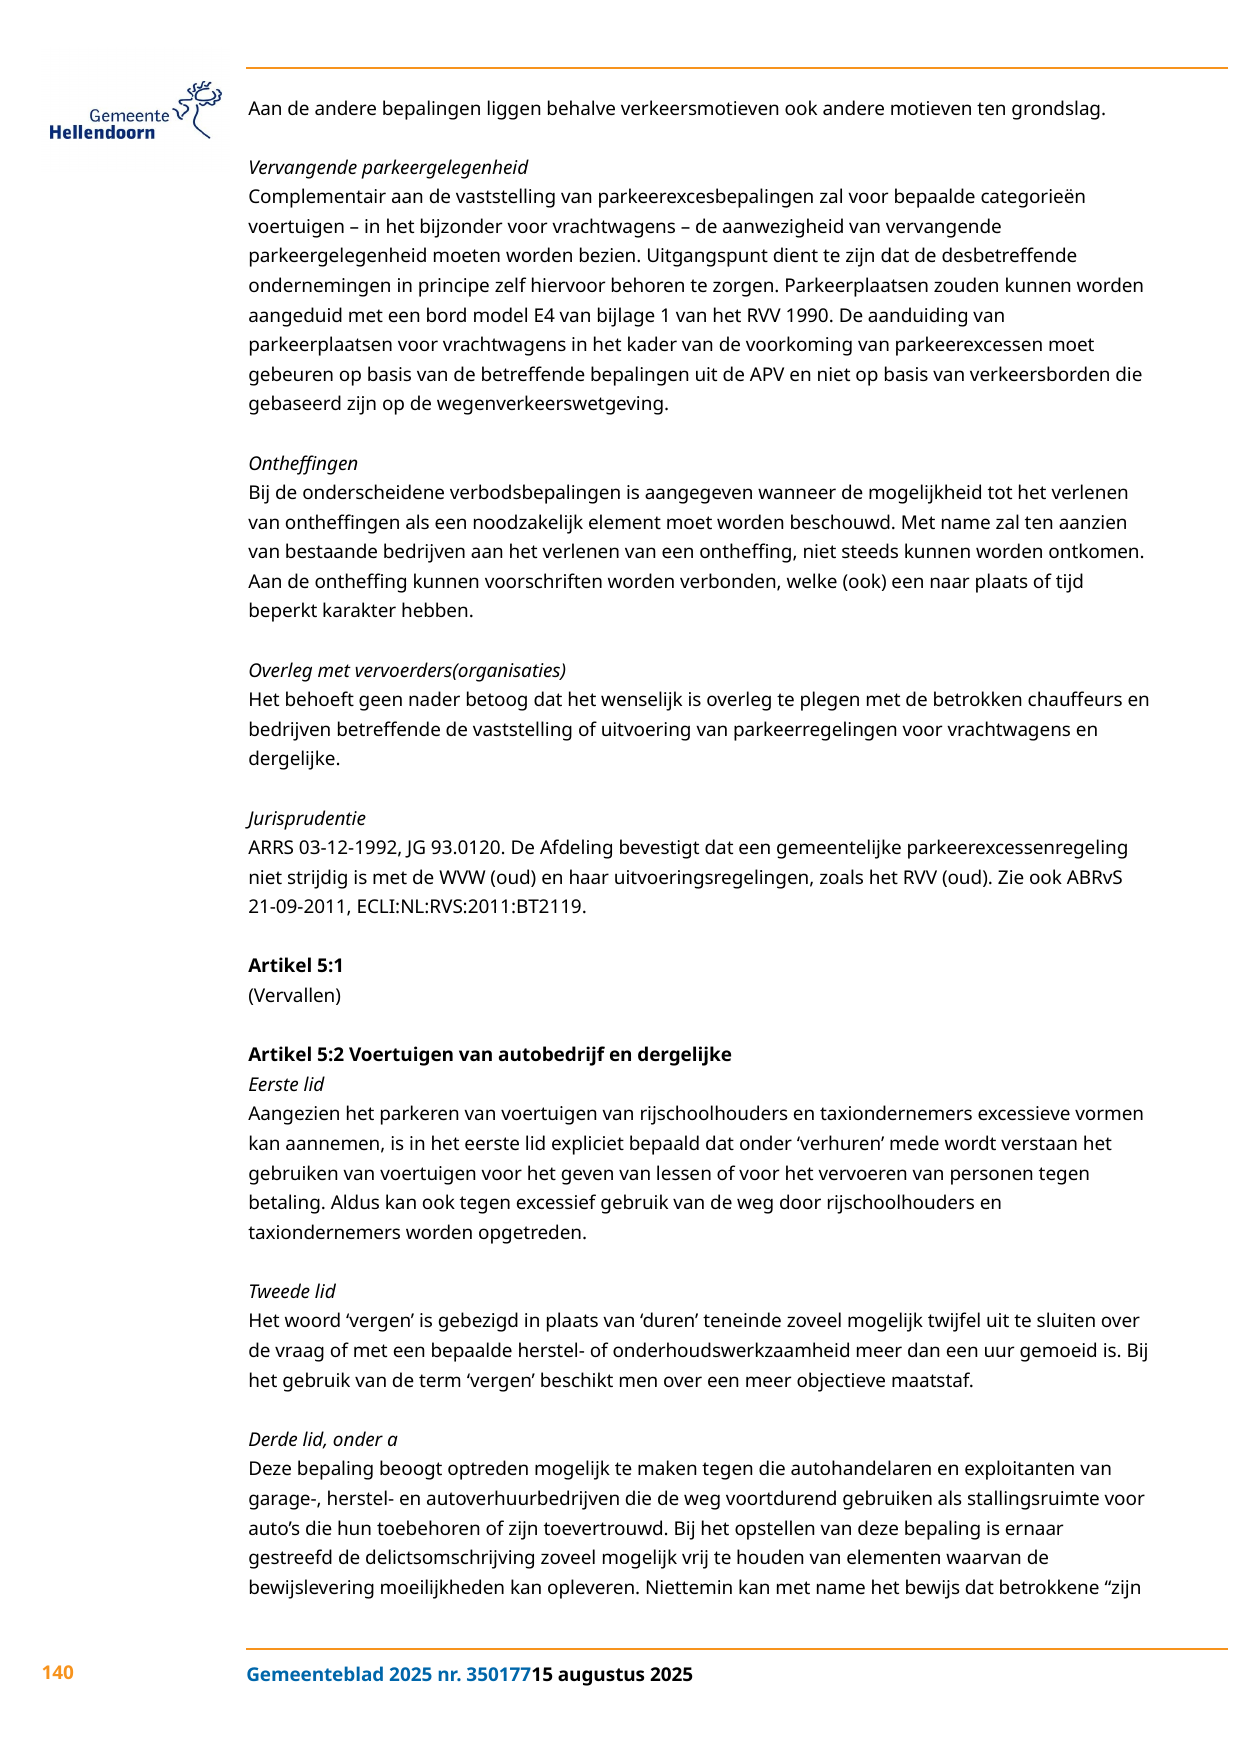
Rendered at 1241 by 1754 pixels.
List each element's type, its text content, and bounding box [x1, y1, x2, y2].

text Ontheffingen [248, 450, 1152, 476]
picture [41, 47, 231, 172]
text Vervangende parkeergelegenheid [248, 154, 1152, 180]
text (Vervallen) [248, 982, 1152, 1008]
text ARRS 03-12-1992, JG 93.0120. De Afdeling bevestigt dat een gemeentelijke parkeerexcessenregeling niet strijdig is met de WVW (oud) en haar uitvoeringsregelingen, zoals het RVV (oud). Zie ook ABRvS 21-09-2011, ECLI:NL:RVS:2011:BT2119. [248, 834, 1152, 919]
text Complementair aan de vaststelling van parkeerexcesbepalingen zal voor bepaalde categorieën voertuigen – in het bijzonder voor vrachtwagens – de aanwezigheid van vervangende parkeergelegenheid moeten worden bezien. Uitgangspunt dient te zijn dat de desbetreffende ondernemingen in principe zelf hiervoor behoren te zorgen. Parkeerplaatsen zouden kunnen worden aangeduid met een bord model E4 van bijlage 1 van het RVV 1990. De aanduiding van parkeerplaatsen voor vrachtwagens in het kader van de voorkoming van parkeerexcessen moet gebeuren op basis van de betreffende bepalingen uit de APV en niet op basis van verkeersborden die gebaseerd zijn op de wegenverkeerswetgeving. [248, 183, 1152, 416]
text Overleg met vervoerders(organisaties) [248, 657, 1152, 683]
text Bij de onderscheidene verbodsbepalingen is aangegeven wanneer de mogelijkheid tot het verlenen van ontheffingen als een noodzakelijk element moet worden beschouwd. Met name zal ten aanzien van bestaande bedrijven aan het verlenen van een ontheffing, niet steeds kunnen worden ontkomen. Aan de ontheffing kunnen voorschriften worden verbonden, welke (ook) een naar plaats of tijd beperkt karakter hebben. [248, 479, 1152, 623]
text Derde lid, onder a [248, 1426, 1152, 1452]
text Artikel 5:2 Voertuigen van autobedrijf en dergelijke [248, 1041, 1152, 1067]
text Het woord ‘vergen’ is gebezigd in plaats van ‘duren’ teneinde zoveel mogelijk twijfel uit te sluiten over de vraag of met een bepaalde herstel- of onderhoudswerkzaamheid meer dan een uur gemoeid is. Bij het gebruik van de term ‘vergen’ beschikt men over een meer objectieve maatstaf. [248, 1308, 1152, 1393]
text Jurisprudentie [248, 805, 1152, 831]
text Deze bepaling beoogt optreden mogelijk te maken tegen die autohandelaren en exploitanten van garage-, herstel- en autoverhuurbedrijven die de weg voortdurend gebruiken als stallingsruimte voor auto’s die hun toebehoren of zijn toevertrouwd. Bij het opstellen van deze bepaling is ernaar gestreefd de delictsomschrijving zoveel mogelijk vrij te houden van elementen waarvan de bewijslevering moeilijkheden kan opleveren. Niettemin kan met name het bewijs dat betrokkene “zijn [248, 1456, 1152, 1600]
text Het behoeft geen nader betoog dat het wenselijk is overleg te plegen met de betrokken chauffeurs en bedrijven betreffende de vaststelling of uitvoering van parkeerregelingen voor vrachtwagens en dergelijke. [248, 686, 1152, 771]
text Aan de andere bepalingen liggen behalve verkeersmotieven ook andere motieven ten grondslag. [248, 95, 1152, 121]
text Eerste lid [248, 1071, 1152, 1097]
text Aangezien het parkeren van voertuigen van rijschoolhouders en taxiondernemers excessieve vormen kan aannemen, is in het eerste lid expliciet bepaald dat onder ‘verhuren’ mede wordt verstaan het gebruiken van voertuigen voor het geven van lessen of voor het vervoeren van personen tegen betaling. Aldus kan ook tegen excessief gebruik van de weg door rijschoolhouders en taxiondernemers worden opgetreden. [248, 1101, 1152, 1245]
text Artikel 5:1 [248, 953, 1152, 978]
text Tweede lid [248, 1278, 1152, 1304]
